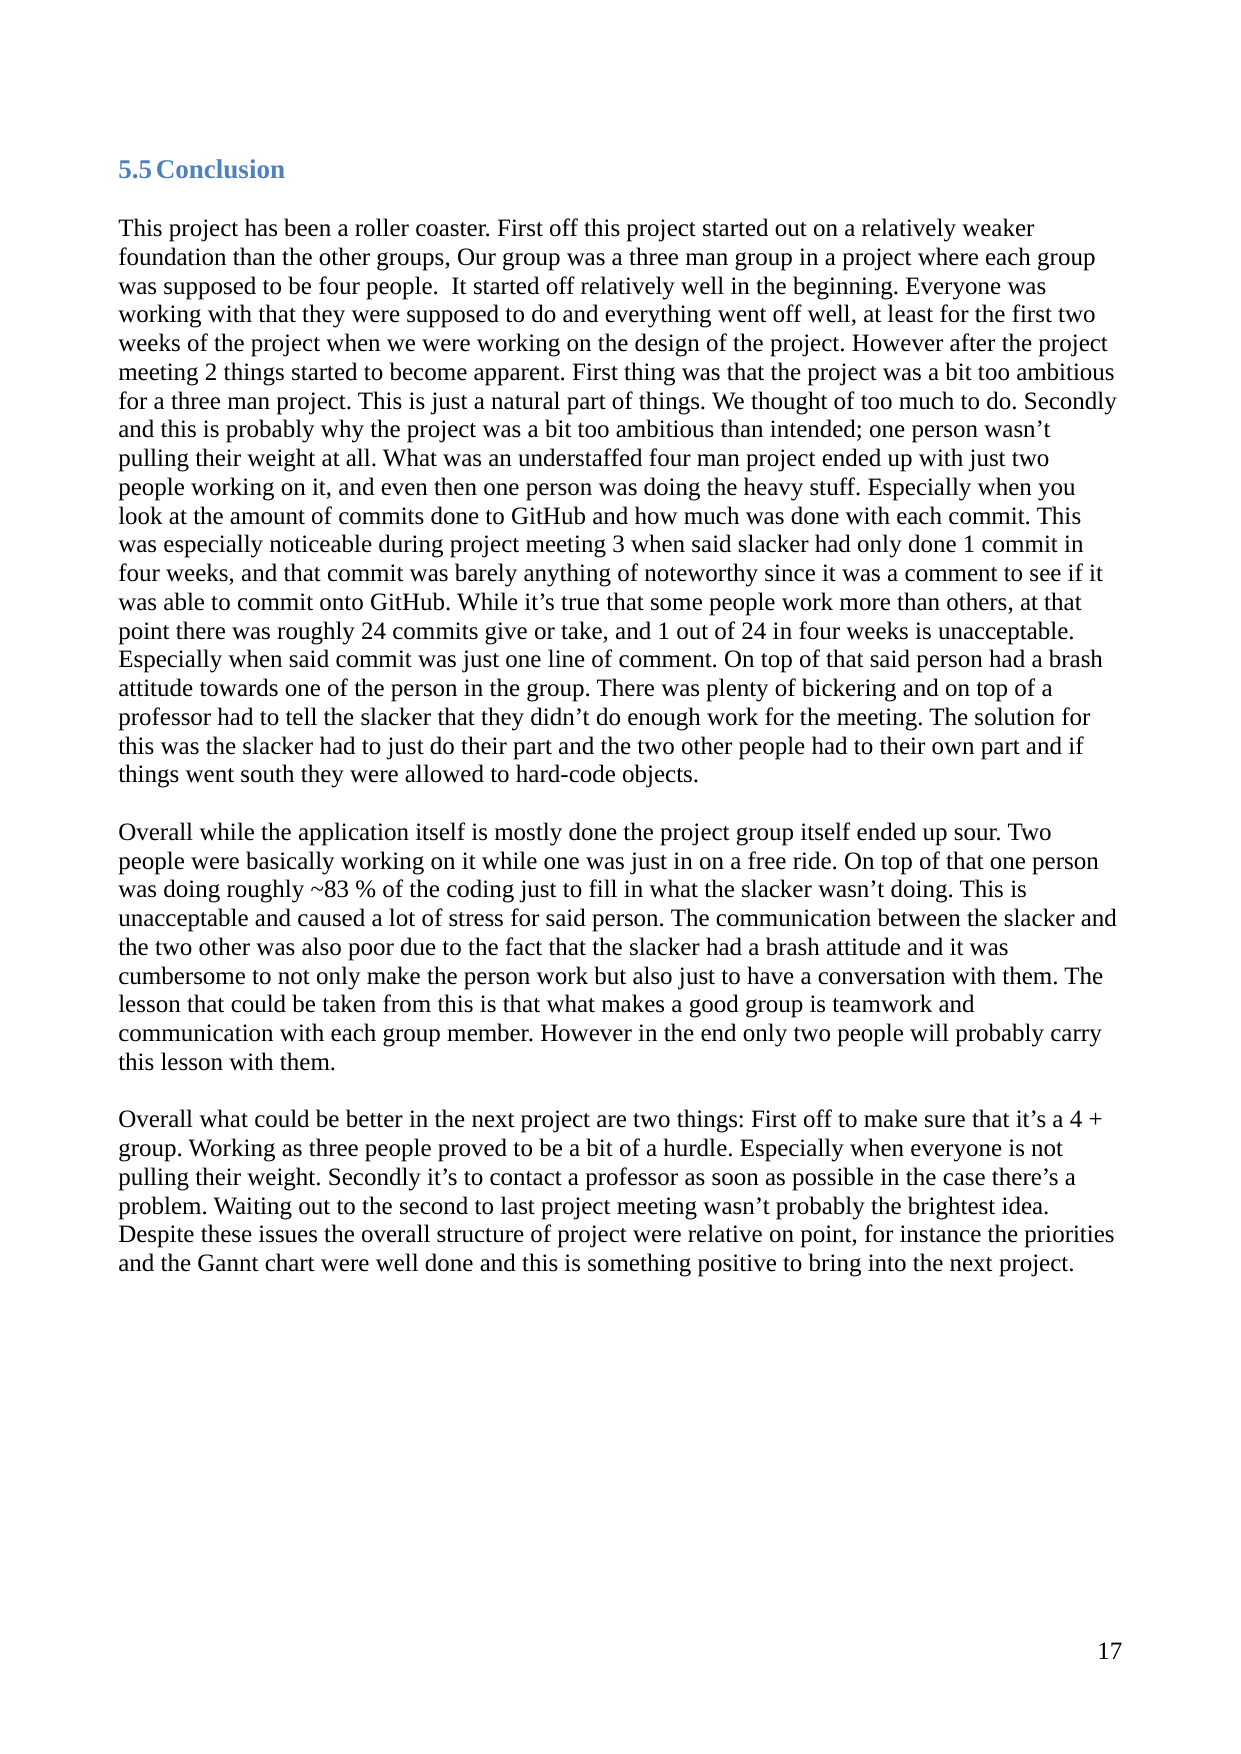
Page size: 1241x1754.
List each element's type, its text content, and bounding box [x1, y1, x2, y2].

text Overall while the application itself is mostly done the project group itself ended up sour. Two people were basically working on it while one was just in on a free ride. On top of that one person was doing roughly ~83 % of the coding just to fill in what the slacker wasn’t doing. This is unacceptable and caused a lot of stress for said person. The communication between the slacker and the two other was also poor due to the fact that the slacker had a brash attitude and it was cumbersome to not only make the person work but also just to have a conversation with them. The lesson that could be taken from this is that what makes a good group is teamwork and communication with each group member. However in the end only two people will probably carry this lesson with them. [118, 817, 1122, 1076]
text This project has been a roller coaster. First off this project started out on a relatively weaker foundation than the other groups, Our group was a three man group in a project where each group was supposed to be four people. It started off relatively well in the beginning. Everyone was working with that they were supposed to do and everything went off well, at least for the first two weeks of the project when we were working on the design of the project. However after the project meeting 2 things started to become apparent. First thing was that the project was a bit too ambitious for a three man project. This is just a natural part of things. We thought of too much to do. Secondly and this is probably why the project was a bit too ambitious than intended; one person wasn’t pulling their weight at all. What was an understaffed four man project ended up with just two people working on it, and even then one person was doing the heavy stuff. Especially when you look at the amount of commits done to GitHub and how much was done with each commit. This was especially noticeable during project meeting 3 when said slacker had only done 1 commit in four weeks, and that commit was barely anything of noteworthy since it was a comment to see if it was able to commit onto GitHub. While it’s true that some people work more than others, at that point there was roughly 24 commits give or take, and 1 out of 24 in four weeks is unacceptable. Especially when said commit was just one line of comment. On top of that said person had a brash attitude towards one of the person in the group. There was plenty of bickering and on top of a professor had to tell the slacker that they didn’t do enough work for the meeting. The solution for this was the slacker had to just do their part and the two other people had to their own part and if things went south they were allowed to hard-code objects. [118, 213, 1122, 788]
subtitle Conclusion [118, 153, 1122, 184]
text Overall what could be better in the next project are two things: First off to make sure that it’s a 4 + group. Working as three people proved to be a bit of a hurdle. Especially when everyone is not pulling their weight. Secondly it’s to contact a professor as soon as possible in the case there’s a problem. Waiting out to the second to last project meeting wasn’t probably the brightest idea. Despite these issues the overall structure of project were relative on point, for instance the priorities and the Gannt chart were well done and this is something positive to bring into the next project. [118, 1104, 1122, 1277]
